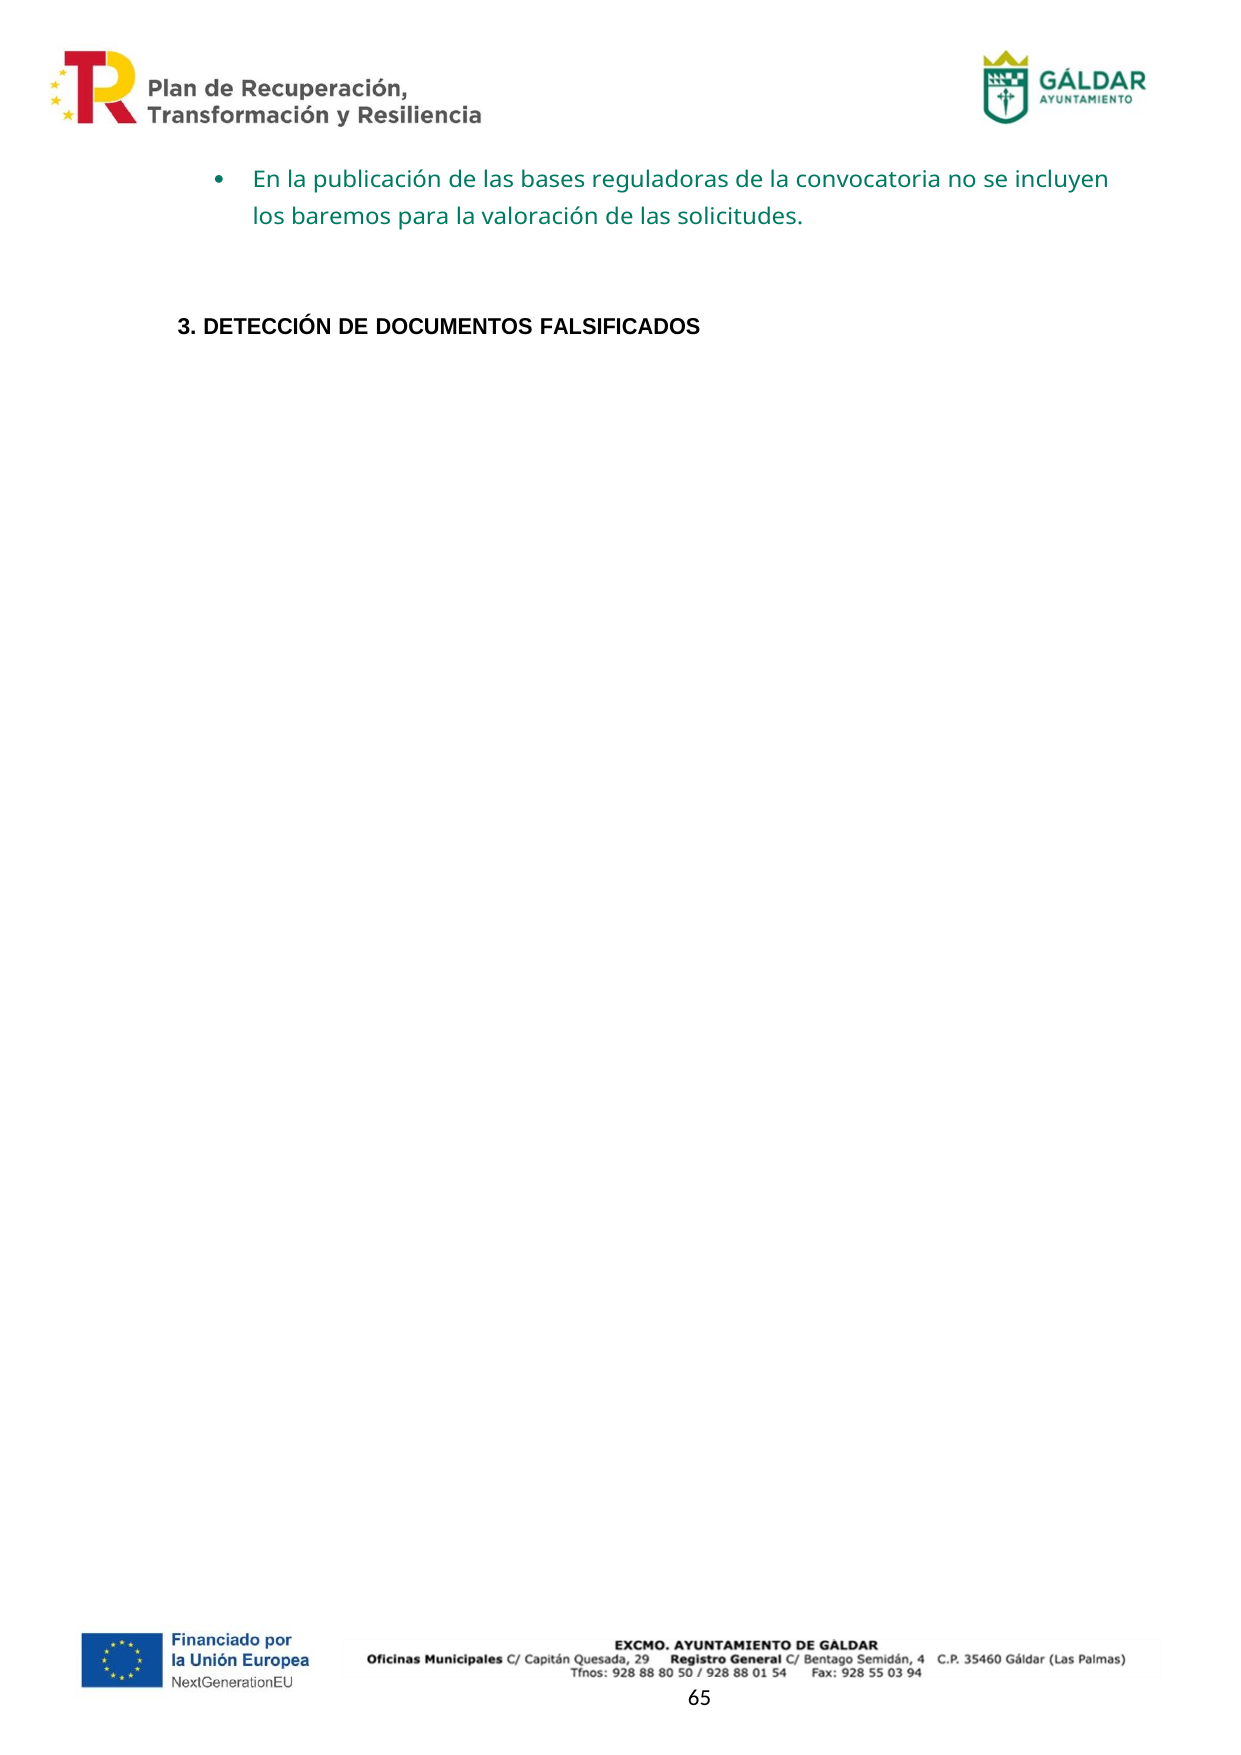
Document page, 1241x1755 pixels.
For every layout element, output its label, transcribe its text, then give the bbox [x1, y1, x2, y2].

list En la publicación de las bases reguladoras de la convocatoria no se incluyen [215, 166, 1134, 192]
list DETECCIÓN DE DOCUMENTOS FALSIFICADOS [177, 313, 1134, 339]
text los baremos para la valoración de las solicitudes. [252, 200, 1134, 231]
